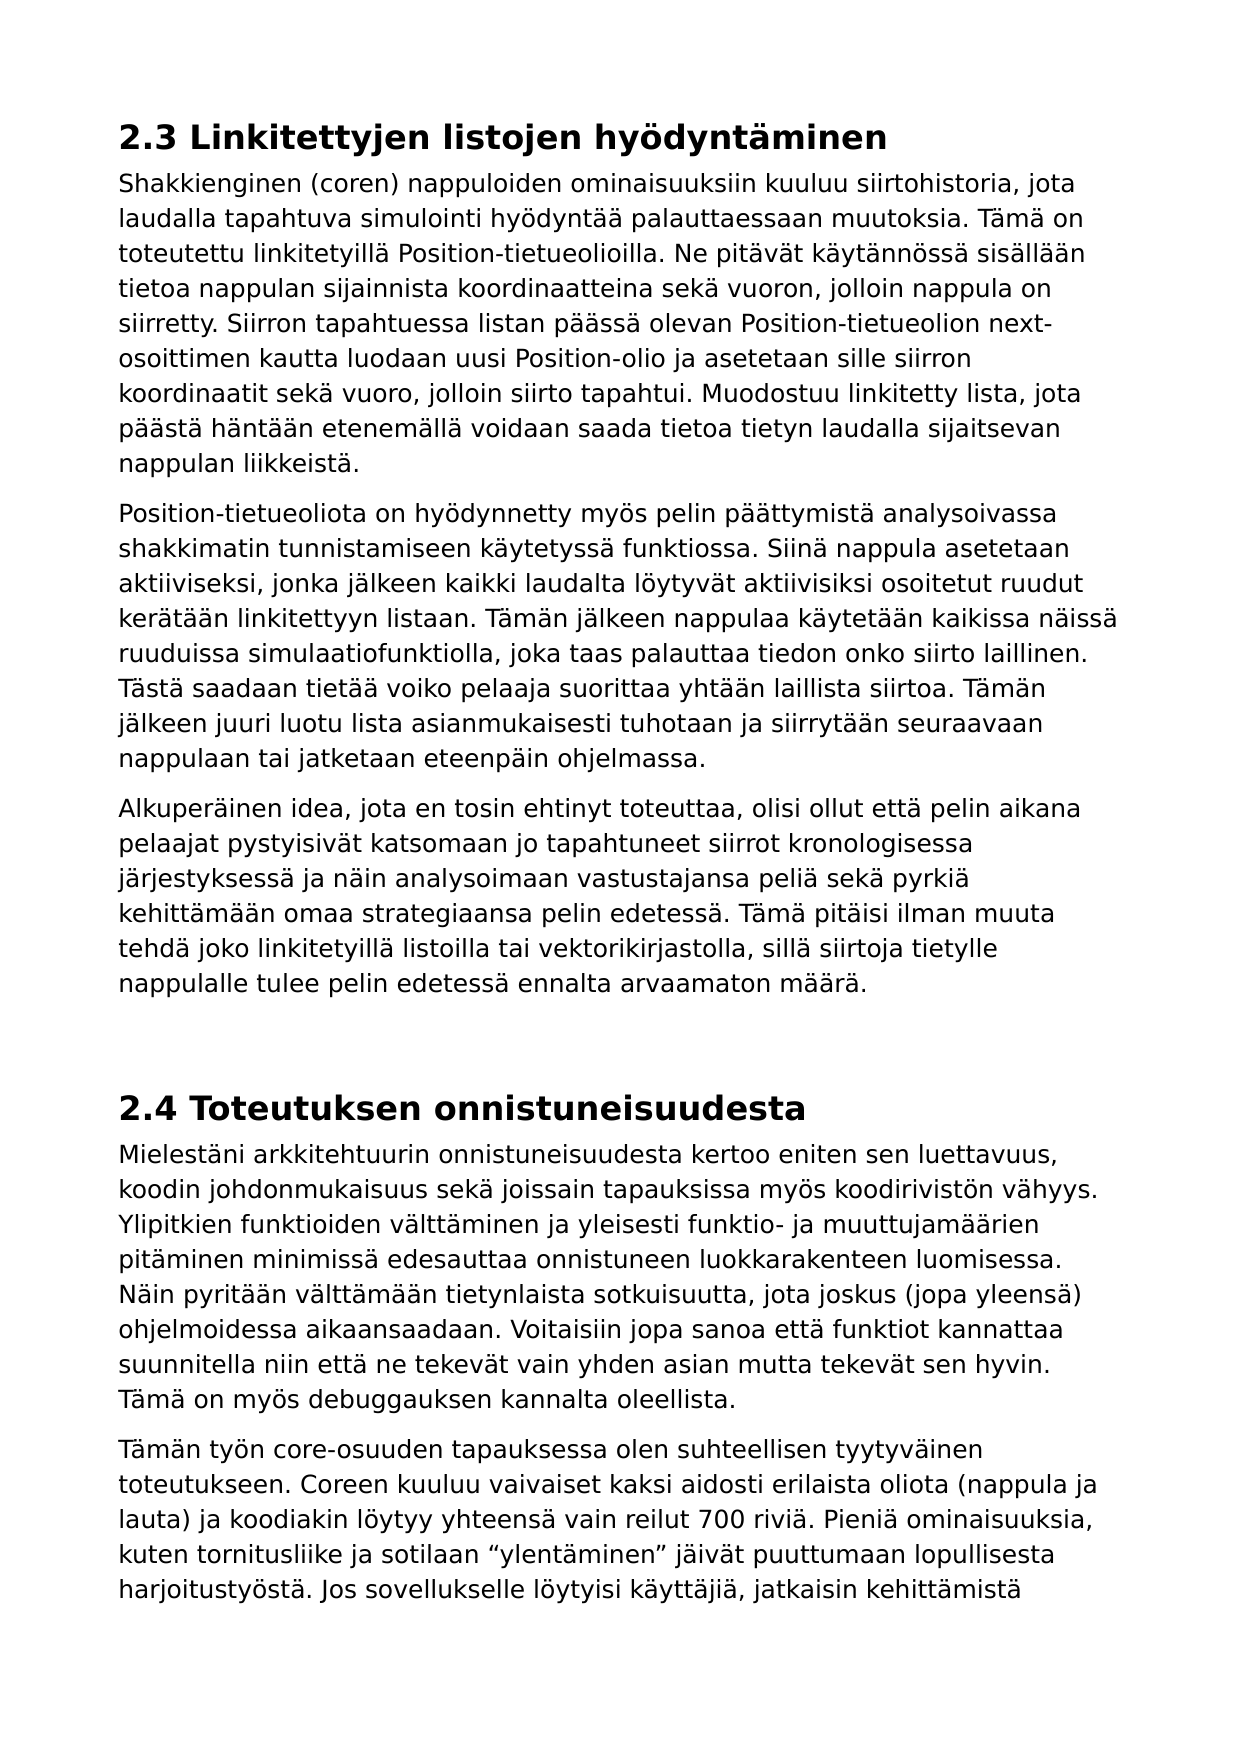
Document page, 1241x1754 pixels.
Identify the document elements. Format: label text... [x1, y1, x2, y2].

subtitle 2.3 Linkitettyjen listojen hyödyntäminen [118, 118, 1122, 157]
text Alkuperäinen idea, jota en tosin ehtinyt toteuttaa, olisi ollut että pelin aikana pelaajat pystyisivät katsomaan jo tapahtuneet siirrot kronologisessa järjestyksessä ja näin analysoimaan vastustajansa peliä sekä pyrkiä kehittämään omaa strategiaansa pelin edetessä. Tämä pitäisi ilman muuta tehdä joko linkitetyillä listoilla tai vektorikirjastolla, sillä siirtoja tietylle nappulalle tulee pelin edetessä ennalta arvaamaton määrä. [118, 794, 1122, 998]
subtitle 2.4 Toteutuksen onnistuneisuudesta [118, 1089, 1122, 1128]
text Tämän työn core-osuuden tapauksessa olen suhteellisen tyytyväinen toteutukseen. Coreen kuuluu vaivaiset kaksi aidosti erilaista oliota (nappula ja lauta) ja koodiakin löytyy yhteensä vain reilut 700 riviä. Pieniä ominaisuuksia, kuten tornitusliike ja sotilaan “ylentäminen” jäivät puuttumaan lopullisesta harjoitustyöstä. Jos sovellukselle löytyisi käyttäjiä, jatkaisin kehittämistä [118, 1435, 1122, 1604]
text Shakkienginen (coren) nappuloiden ominaisuuksiin kuuluu siirtohistoria, jota laudalla tapahtuva simulointi hyödyntää palauttaessaan muutoksia. Tämä on toteutettu linkitetyillä Position-tietueolioilla. Ne pitävät käytännössä sisällään tietoa nappulan sijainnista koordinaatteina sekä vuoron, jolloin nappula on siirretty. Siirron tapahtuessa listan päässä olevan Position-tietueolion next-osoittimen kautta luodaan uusi Position-olio ja asetetaan sille siirron koordinaatit sekä vuoro, jolloin siirto tapahtui. Muodostuu linkitetty lista, jota päästä häntään etenemällä voidaan saada tietoa tietyn laudalla sijaitsevan nappulan liikkeistä. [118, 170, 1122, 479]
text Position-tietueoliota on hyödynnetty myös pelin päättymistä analysoivassa shakkimatin tunnistamiseen käytetyssä funktiossa. Siinä nappula asetetaan aktiiviseksi, jonka jälkeen kaikki laudalta löytyvät aktiivisiksi osoitetut ruudut kerätään linkitettyyn listaan. Tämän jälkeen nappulaa käytetään kaikissa näissä ruuduissa simulaatiofunktiolla, joka taas palauttaa tiedon onko siirto laillinen. Tästä saadaan tietää voiko pelaaja suorittaa yhtään laillista siirtoa. Tämän jälkeen juuri luotu lista asianmukaisesti tuhotaan ja siirrytään seuraavaan nappulaan tai jatketaan eteenpäin ohjelmassa. [118, 499, 1122, 773]
text Mielestäni arkkitehtuurin onnistuneisuudesta kertoo eniten sen luettavuus, koodin johdonmukaisuus sekä joissain tapauksissa myös koodirivistön vähyys. Ylipitkien funktioiden välttäminen ja yleisesti funktio- ja muuttujamäärien pitäminen minimissä edesauttaa onnistuneen luokkarakenteen luomisessa. Näin pyritään välttämään tietynlaista sotkuisuutta, jota joskus (jopa yleensä) ohjelmoidessa aikaansaadaan. Voitaisiin jopa sanoa että funktiot kannattaa suunnitella niin että ne tekevät vain yhden asian mutta tekevät sen hyvin. Tämä on myös debuggauksen kannalta oleellista. [118, 1140, 1122, 1414]
